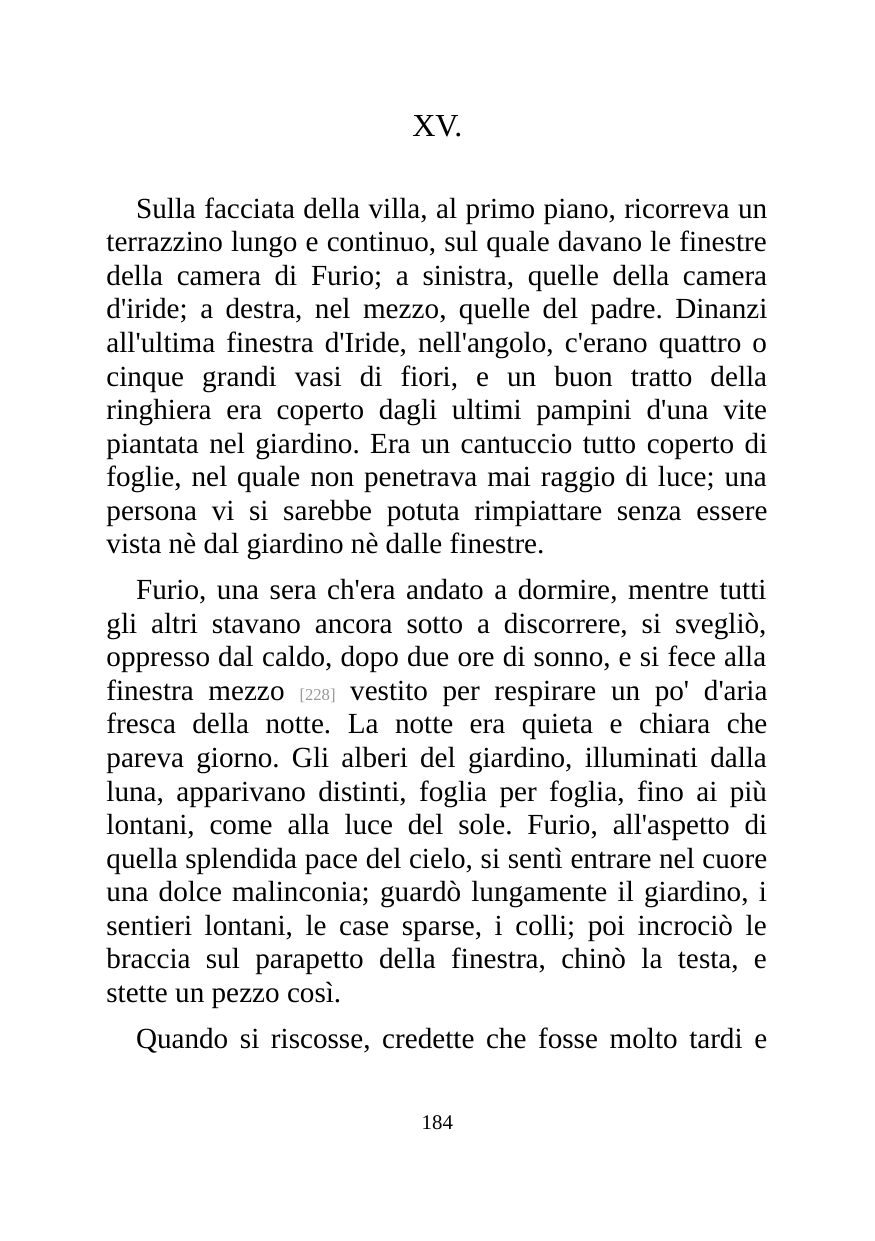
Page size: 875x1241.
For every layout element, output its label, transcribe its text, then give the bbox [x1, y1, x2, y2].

subtitle XV. [106, 106, 768, 143]
text Furio, una sera ch'era andato a dormire, mentre tutti gli altri stavano ancora sotto a discorrere, si svegliò, oppresso dal caldo, dopo due ore di sonno, e si fece alla finestra mezzo [228] vestito per respirare un po' d'aria fresca della notte. La notte era quieta e chiara che pareva giorno. Gli alberi del giardino, illuminati dalla luna, apparivano distinti, foglia per foglia, fino ai più lontani, come alla luce del sole. Furio, all'aspetto di quella splendida pace del cielo, si sentì entrare nel cuore una dolce malinconia; guardò lungamente il giardino, i sentieri lontani, le case sparse, i colli; poi incrociò le braccia sul parapetto della finestra, chinò la testa, e stette un pezzo così. [106, 572, 768, 1008]
text Quando si riscosse, credette che fosse molto tardi e [106, 1021, 768, 1054]
text Sulla facciata della villa, al primo piano, ricorreva un terrazzino lungo e continuo, sul quale davano le finestre della camera di Furio; a sinistra, quelle della camera d'iride; a destra, nel mezzo, quelle del padre. Dinanzi all'ultima finestra d'Iride, nell'angolo, c'erano quattro o cinque grandi vasi di fiori, e un buon tratto della ringhiera era coperto dagli ultimi pampini d'una vite piantata nel giardino. Era un cantuccio tutto coperto di foglie, nel quale non penetrava mai raggio di luce; una persona vi si sarebbe potuta rimpiattare senza essere vista nè dal giardino nè dalle finestre. [106, 191, 768, 560]
